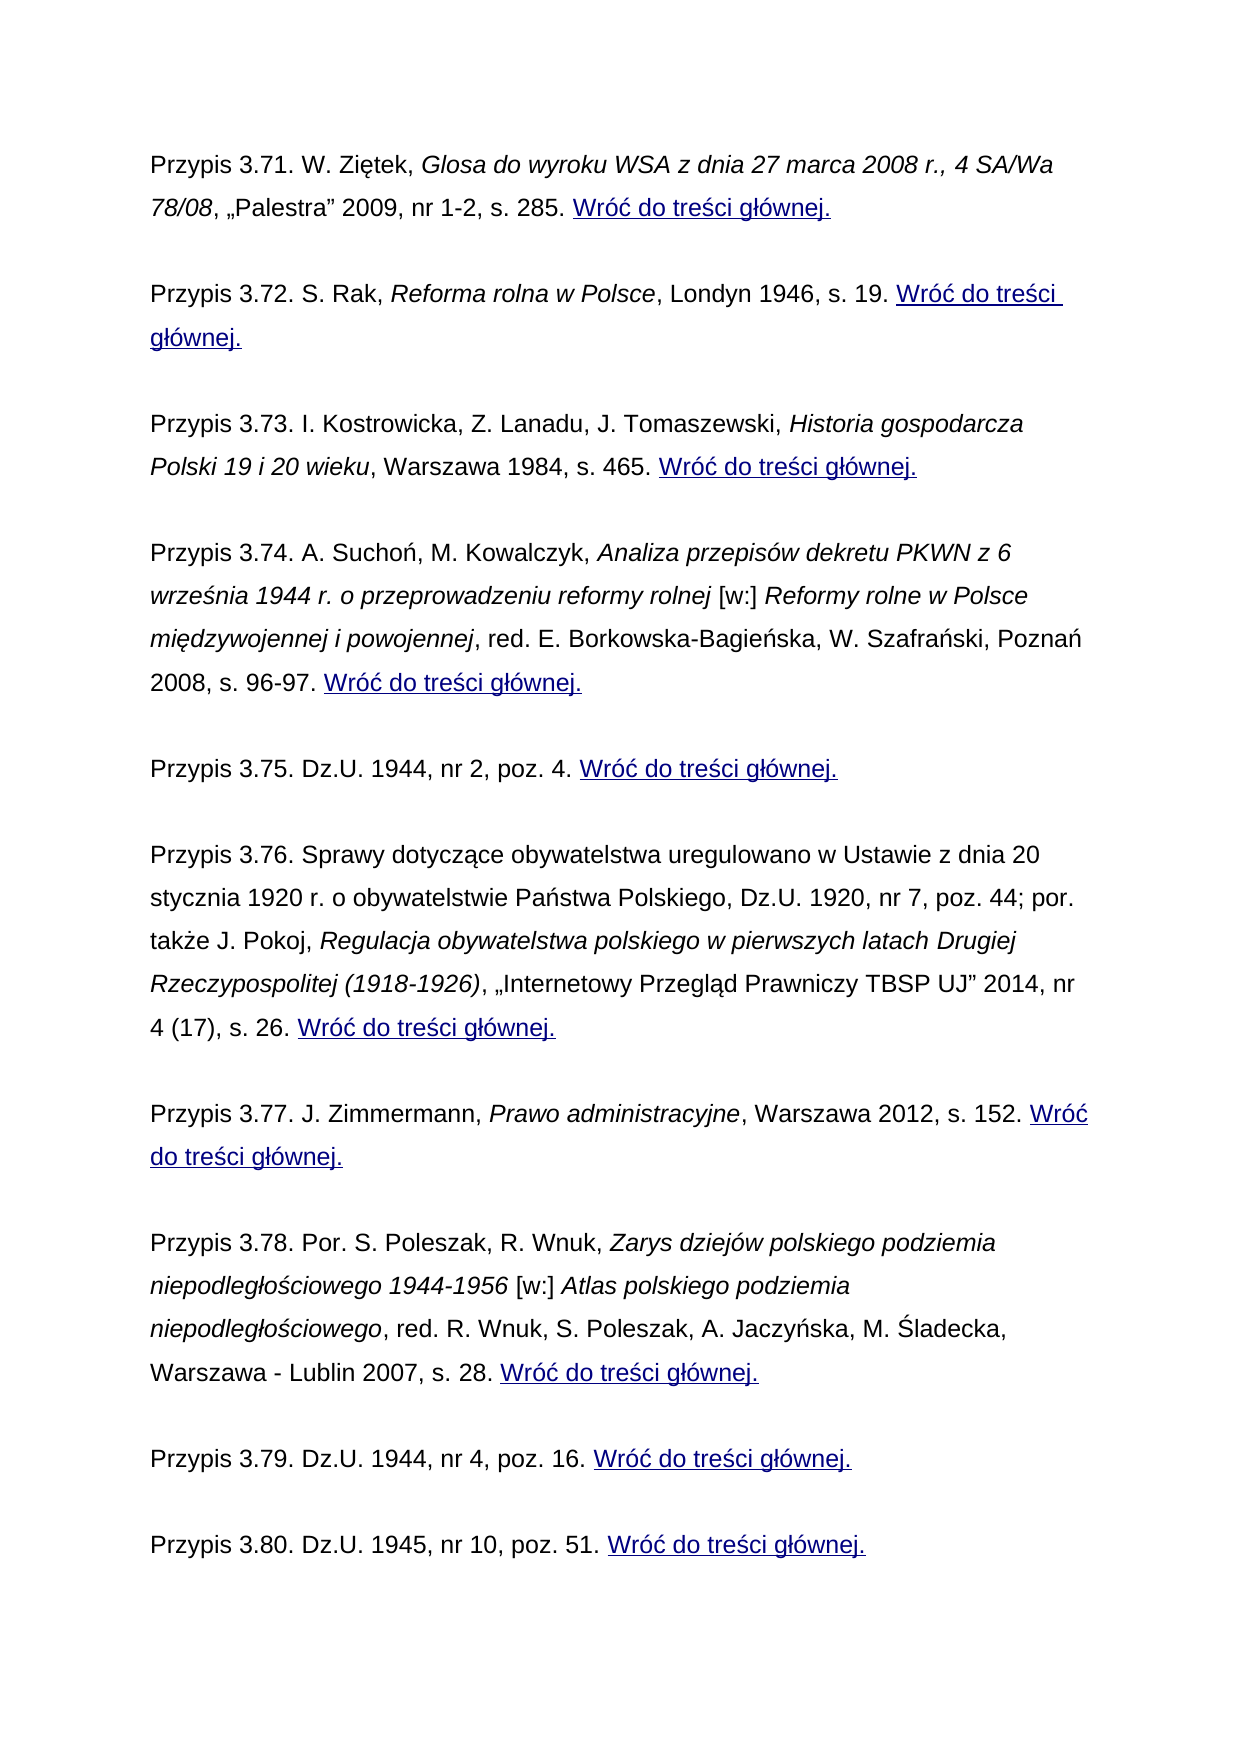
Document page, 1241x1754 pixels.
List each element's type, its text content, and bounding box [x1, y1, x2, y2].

text Przypis 3.78. Por. S. Poleszak, R. Wnuk, Zarys dziejów polskiego podziemia niepodległościowego 1944-1956 [w:] Atlas polskiego podziemia niepodległościowego, red. R. Wnuk, S. Poleszak, A. Jaczyńska, M. Śladecka, Warszawa - Lublin 2007, s. 28. Wróć do treści głównej. [150, 1228, 1090, 1386]
text Przypis 3.80. Dz.U. 1945, nr 10, poz. 51. Wróć do treści głównej. [150, 1530, 1090, 1559]
text Przypis 3.71. W. Ziętek, Glosa do wyroku WSA z dnia 27 marca 2008 r., 4 SA/Wa 78/08, „Palestra” 2009, nr 1-2, s. 285. Wróć do treści głównej. [150, 150, 1090, 222]
text Przypis 3.76. Sprawy dotyczące obywatelstwa uregulowano w Ustawie z dnia 20 stycznia 1920 r. o obywatelstwie Państwa Polskiego, Dz.U. 1920, nr 7, poz. 44; por. także J. Pokoj, Regulacja obywatelstwa polskiego w pierwszych latach Drugiej Rzeczypospolitej (1918-1926), „Internetowy Przegląd Prawniczy TBSP UJ” 2014, nr 4 (17), s. 26. Wróć do treści głównej. [150, 840, 1090, 1041]
text Przypis 3.77. J. Zimmermann, Prawo administracyjne, Warszawa 2012, s. 152. Wróć do treści głównej. [150, 1099, 1090, 1171]
text Przypis 3.75. Dz.U. 1944, nr 2, poz. 4. Wróć do treści głównej. [150, 754, 1090, 782]
text Przypis 3.79. Dz.U. 1944, nr 4, poz. 16. Wróć do treści głównej. [150, 1444, 1090, 1472]
text Przypis 3.72. S. Rak, Reforma rolna w Polsce, Londyn 1946, s. 19. Wróć do treści głównej. [150, 279, 1090, 351]
text Przypis 3.73. I. Kostrowicka, Z. Lanadu, J. Tomaszewski, Historia gospodarcza Polski 19 i 20 wieku, Warszawa 1984, s. 465. Wróć do treści głównej. [150, 409, 1090, 481]
text Przypis 3.74. A. Suchoń, M. Kowalczyk, Analiza przepisów dekretu PKWN z 6 września 1944 r. o przeprowadzeniu reformy rolnej [w:] Reformy rolne w Polsce międzywojennej i powojennej, red. E. Borkowska-Bagieńska, W. Szafrański, Poznań 2008, s. 96-97. Wróć do treści głównej. [150, 538, 1090, 696]
